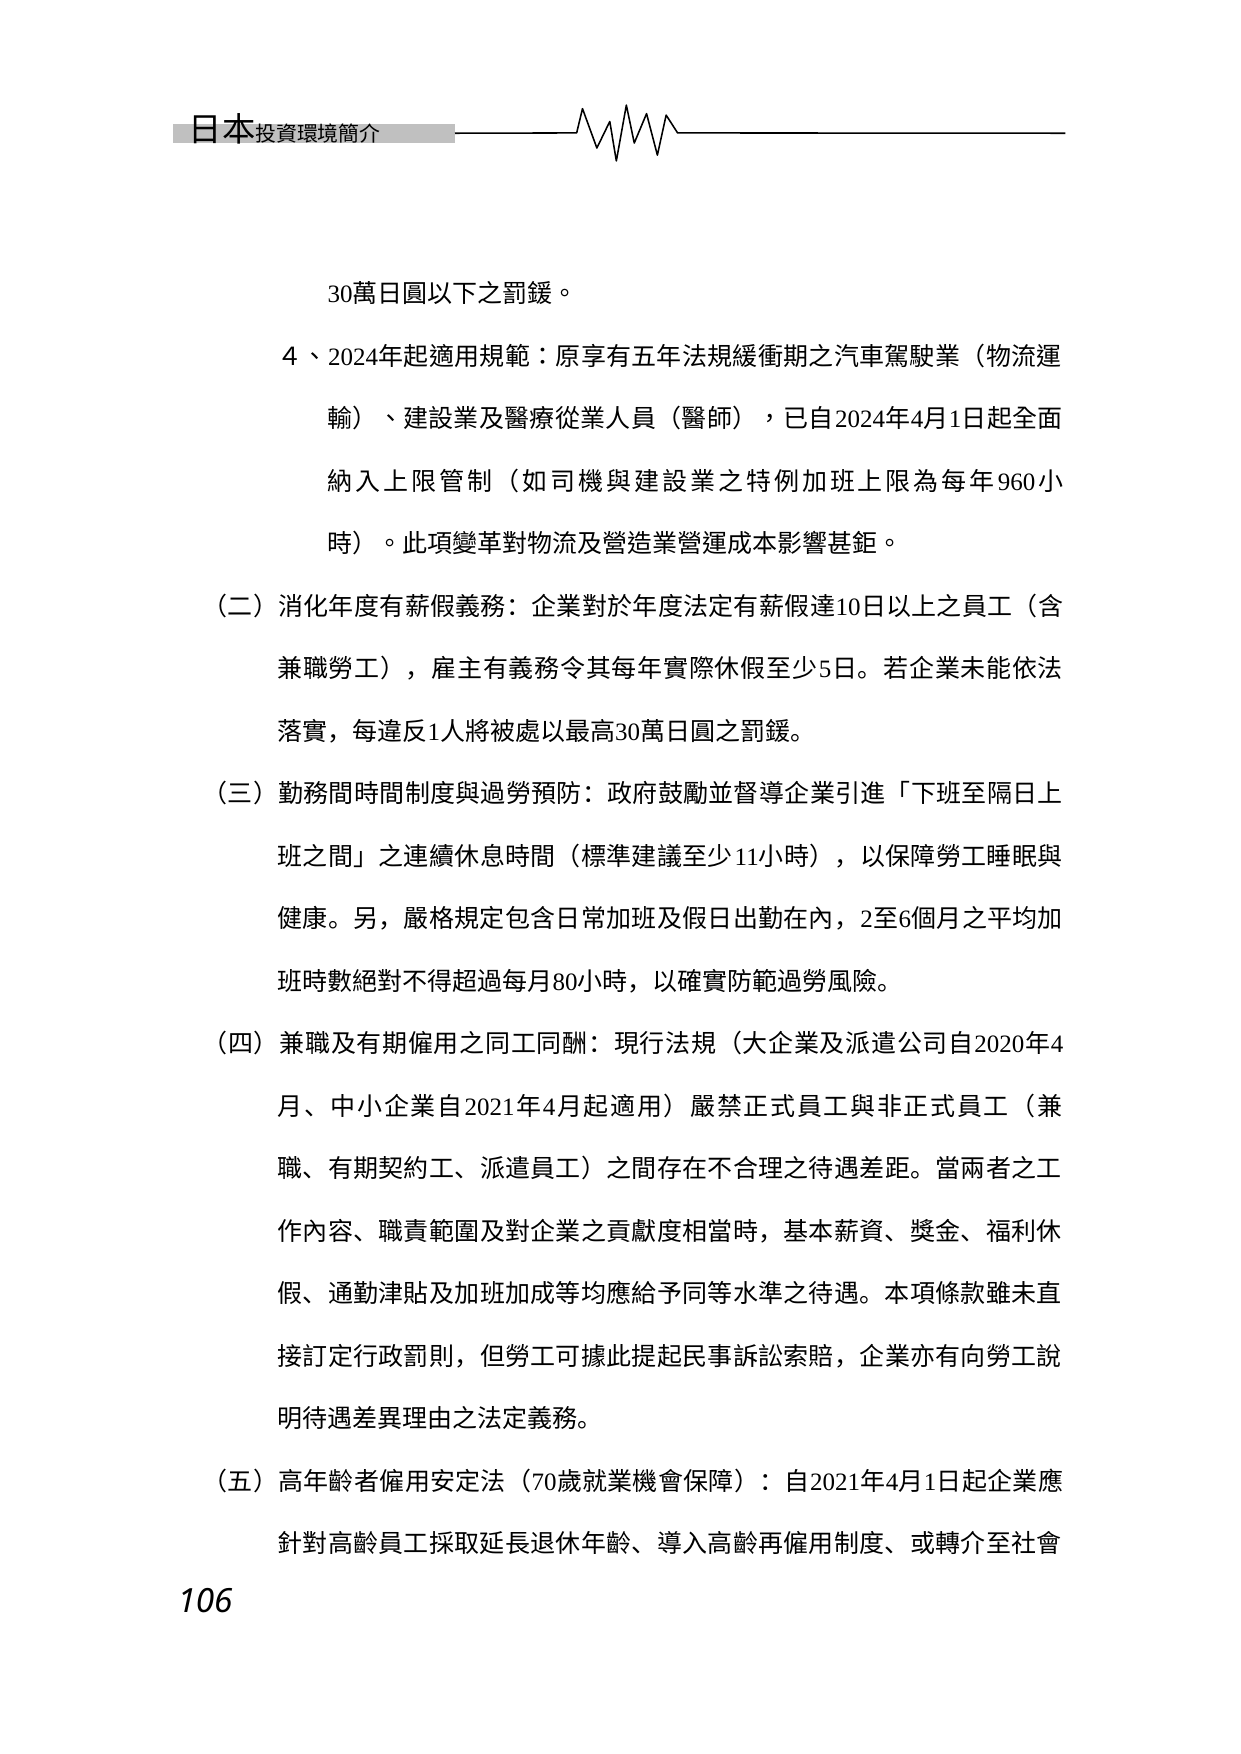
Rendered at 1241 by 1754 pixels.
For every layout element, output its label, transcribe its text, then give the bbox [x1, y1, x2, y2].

text 30萬日圓以下之罰鍰。 [277, 250, 1063, 313]
text （五）高年齡者僱用安定法（70歲就業機會保障）：自2021年4月1日起企業應針對高齡員工採取延長退休年齡、導入高齡再僱用制度、或轉介至社會 [202, 1438, 1063, 1563]
text ４、2024年起適用規範：原享有五年法規緩衝期之汽車駕駛業（物流運輸）、建設業及醫療從業人員（醫師），已自2024年4月1日起全面納入上限管制（如司機與建設業之特例加班上限為每年960小時）。此項變革對物流及營造業營運成本影響甚鉅。 [277, 313, 1063, 563]
text （三）勤務間時間制度與過勞預防：政府鼓勵並督導企業引進「下班至隔日上班之間」之連續休息時間（標準建議至少11小時），以保障勞工睡眠與健康。另，嚴格規定包含日常加班及假日出勤在內，2至6個月之平均加班時數絕對不得超過每月80小時，以確實防範過勞風險。 [202, 750, 1063, 1000]
text （四）兼職及有期僱用之同工同酬：現行法規（大企業及派遣公司自2020年4月、中小企業自2021年4月起適用）嚴禁正式員工與非正式員工（兼職、有期契約工、派遣員工）之間存在不合理之待遇差距。當兩者之工作內容、職責範圍及對企業之貢獻度相當時，基本薪資、獎金、福利休假、通勤津貼及加班加成等均應給予同等水準之待遇。本項條款雖未直接訂定行政罰則，但勞工可據此提起民事訴訟索賠，企業亦有向勞工說明待遇差異理由之法定義務。 [202, 1000, 1063, 1438]
text （二）消化年度有薪假義務：企業對於年度法定有薪假達10日以上之員工（含兼職勞工），雇主有義務令其每年實際休假至少5日。若企業未能依法落實，每違反1人將被處以最高30萬日圓之罰鍰。 [202, 563, 1063, 750]
